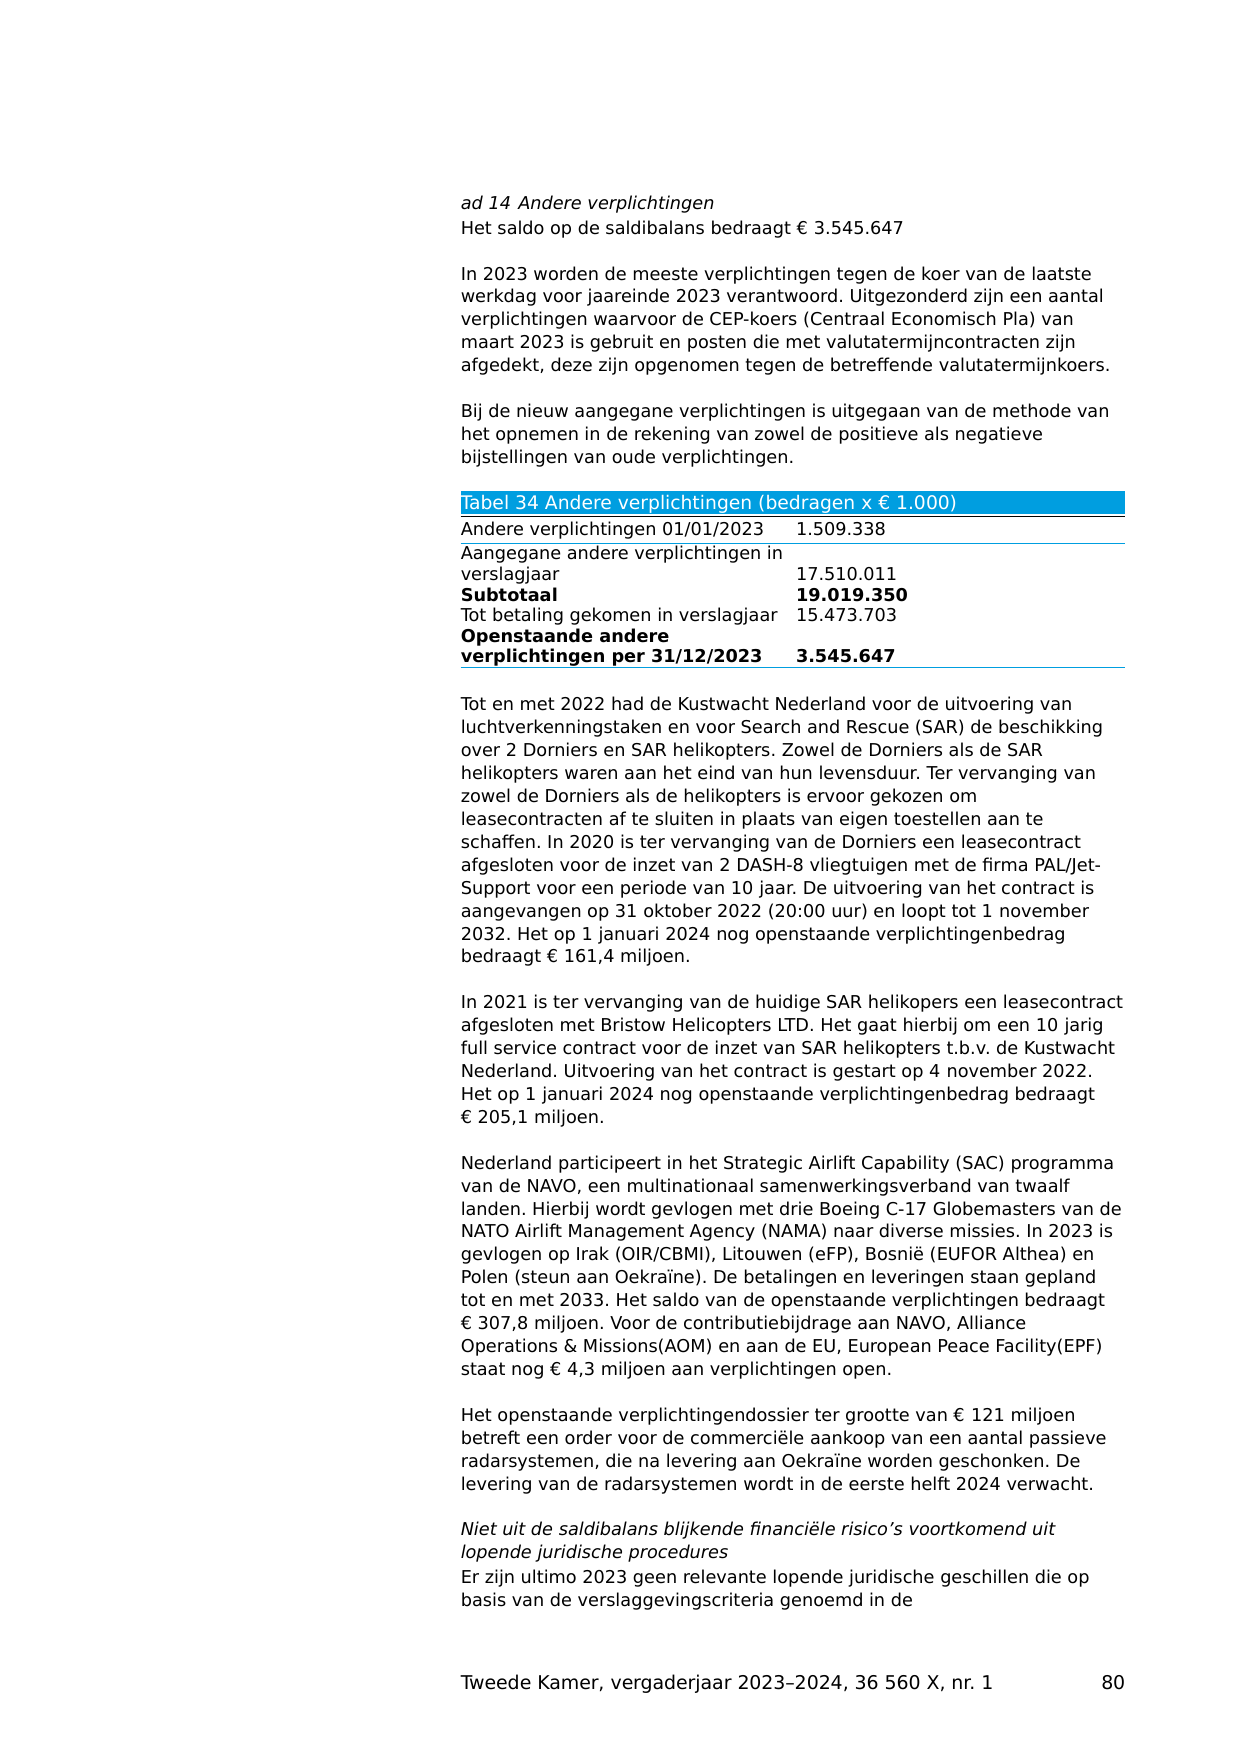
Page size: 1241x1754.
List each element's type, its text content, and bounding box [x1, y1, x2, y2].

table_cell 15.473.703 [793, 605, 1125, 626]
table_cell Openstaande andere verplichtingen per 31/12/2023 [461, 626, 793, 667]
text ad 14 Andere verplichtingen [461, 191, 1125, 214]
text Tot en met 2022 had de Kustwacht Nederland voor de uitvoering van luchtverkenningstaken en voor Search and Rescue (SAR) de beschikking over 2 Dorniers en SAR helikopters. Zowel de Dorniers als de SAR helikopters waren aan het eind van hun levensduur. Ter vervanging van zowel de Dorniers als de helikopters is ervoor gekozen om leasecontracten af te sluiten in plaats van eigen toestellen aan te schaffen. In 2020 is ter vervanging van de Dorniers een leasecontract afgesloten voor de inzet van 2 DASH-8 vliegtuigen met de firma PAL/Jet-Support voor een periode van 10 jaar. De uitvoering van het contract is aangevangen op 31 oktober 2022 (20:00 uur) en loopt tot 1 november 2032. Het op 1 januari 2024 nog openstaande verplichtingenbedrag bedraagt € 161,4 miljoen. [461, 692, 1125, 967]
text Er zijn ultimo 2023 geen relevante lopende juridische geschillen die op basis van de verslaggevingscriteria genoemd in de [461, 1565, 1125, 1611]
table_cell Andere verplichtingen 01/01/2023 [461, 517, 793, 543]
table_cell Tot betaling gekomen in verslagjaar [461, 605, 793, 626]
table_cell Subtotaal [461, 585, 793, 605]
table_cell Aangegane andere verplichtingen in verslagjaar [461, 544, 793, 584]
text Het saldo op de saldibalans bedraagt € 3.545.647 [461, 216, 1125, 239]
text Nederland participeert in het Strategic Airlift Capability (SAC) programma van de NAVO, een multinationaal samenwerkingsverband van twaalf landen. Hierbij wordt gevlogen met drie Boeing C-17 Globemasters van de NATO Airlift Management Agency (NAMA) naar diverse missies. In 2023 is gevlogen op Irak (OIR/CBMI), Litouwen (eFP), Bosnië (EUFOR Althea) en Polen (steun aan Oekraïne). De betalingen en leveringen staan gepland tot en met 2033. Het saldo van de openstaande verplichtingen bedraagt € 307,8 miljoen. Voor de contributiebijdrage aan NAVO, Alliance Operations & Missions(AOM) en aan de EU, European Peace Facility(EPF) staat nog € 4,3 miljoen aan verplichtingen open. [461, 1151, 1125, 1380]
text Het openstaande verplichtingendossier ter grootte van € 121 miljoen betreft een order voor de commerciële aankoop van een aantal passieve radarsystemen, die na levering aan Oekraïne worden geschonken. De levering van de radarsystemen wordt in de eerste helft 2024 verwacht. [461, 1403, 1125, 1494]
text In 2023 worden de meeste verplichtingen tegen de koer van de laatste werkdag voor jaareinde 2023 verantwoord. Uitgezonderd zijn een aantal verplichtingen waarvoor de CEP-koers (Centraal Economisch Pla) van maart 2023 is gebruit en posten die met valutatermijncontracten zijn afgedekt, deze zijn opgenomen tegen de betreffende valutatermijnkoers. [461, 262, 1125, 376]
table_cell 19.019.350 [793, 585, 1125, 605]
table_cell 17.510.011 [793, 544, 1125, 584]
text Niet uit de saldibalans blijkende financiële risico’s voortkomend uit lopende juridische procedures [461, 1517, 1125, 1563]
text In 2021 is ter vervanging van de huidige SAR helikopers een leasecontract afgesloten met Bristow Helicopters LTD. Het gaat hierbij om een 10 jarig full service contract voor de inzet van SAR helikopters t.b.v. de Kustwacht Nederland. Uitvoering van het contract is gestart op 4 november 2022. Het op 1 januari 2024 nog openstaande verplichtingenbedrag bedraagt € 205,1 miljoen. [461, 990, 1125, 1128]
table_cell 1.509.338 [793, 517, 1125, 543]
table_cell 3.545.647 [793, 626, 1125, 667]
text Bij de nieuw aangegane verplichtingen is uitgegaan van de methode van het opnemen in de rekening van zowel de positieve als negatieve bijstellingen van oude verplichtingen. [461, 399, 1125, 468]
